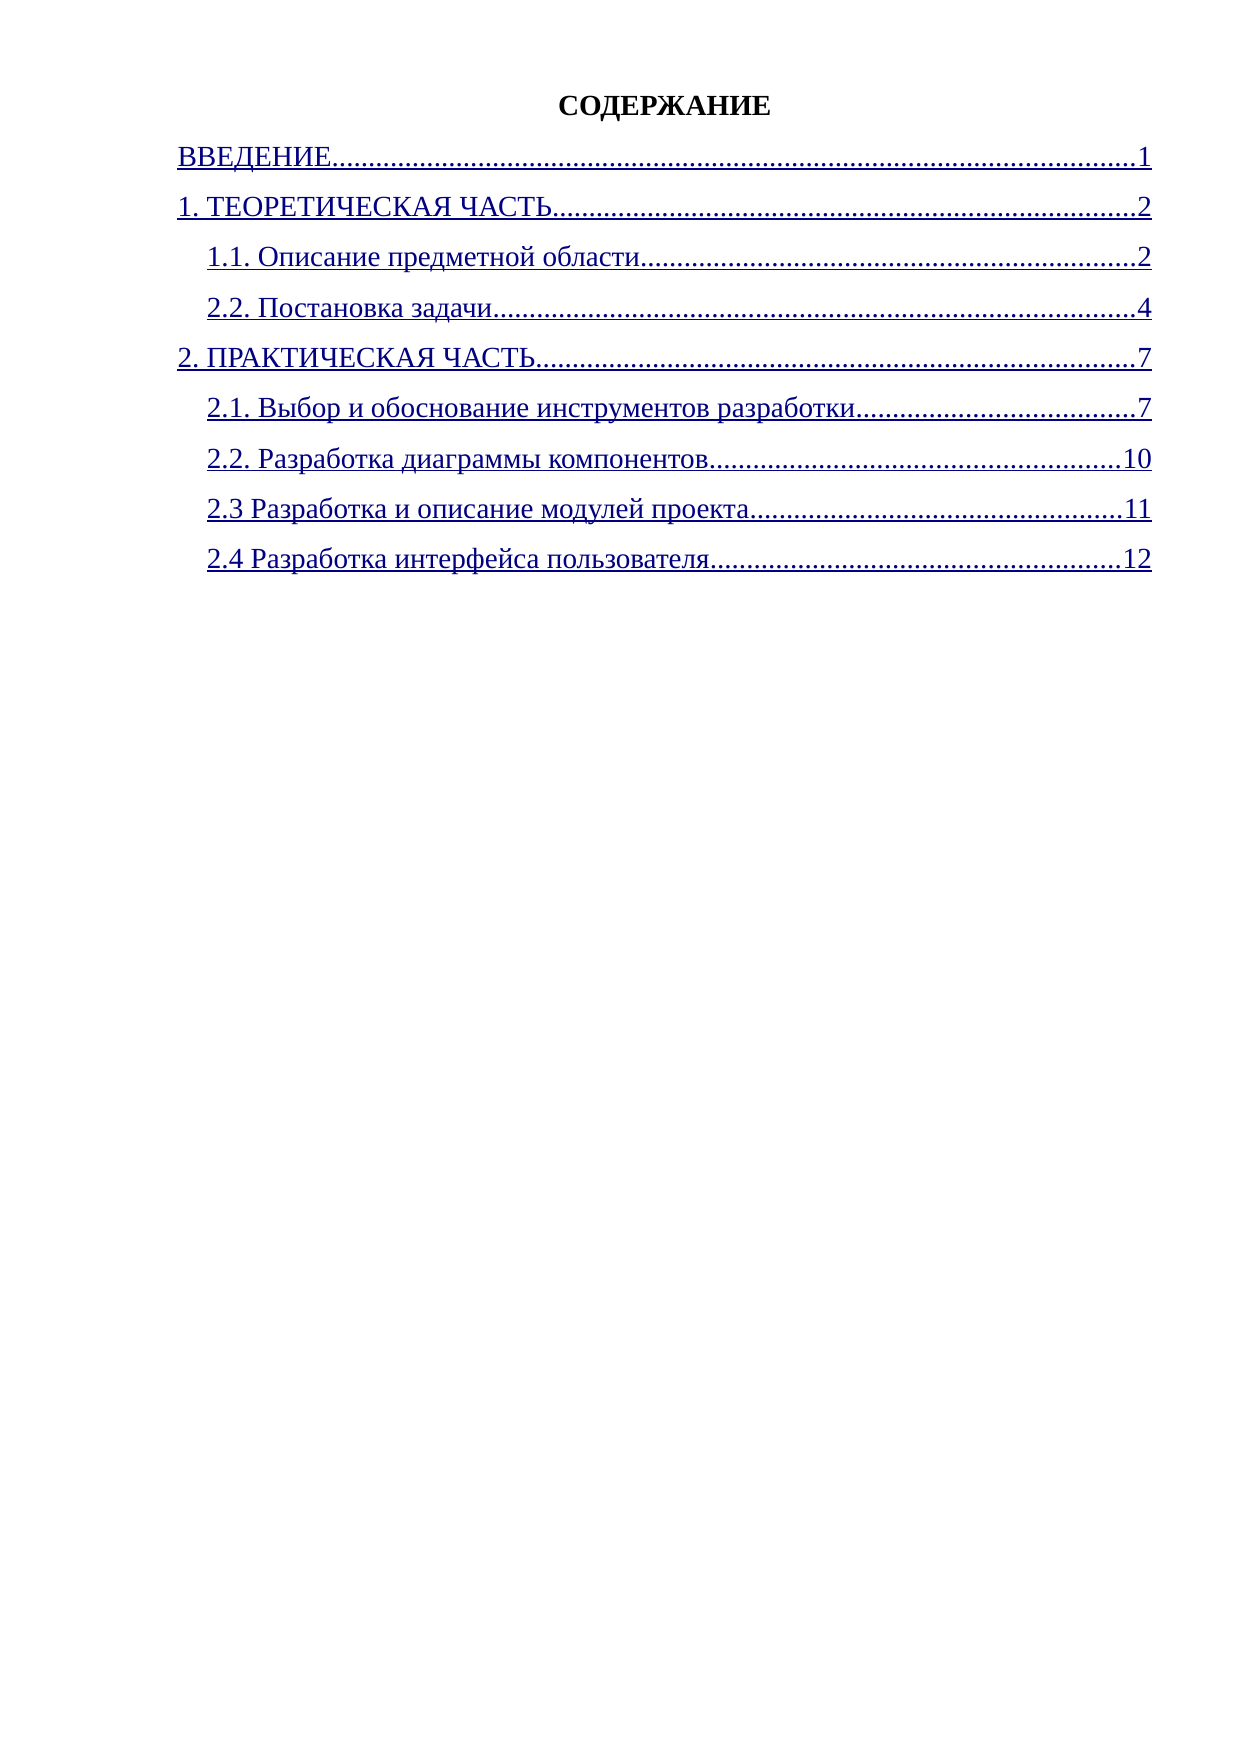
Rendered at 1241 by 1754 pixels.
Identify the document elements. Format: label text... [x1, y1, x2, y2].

text 2.2. Постановка задачи 4 [207, 290, 1152, 319]
text 2.4 Разработка интерфейса пользователя 12 [207, 541, 1152, 570]
text ВВЕДЕНИЕ 1 [177, 139, 1152, 168]
text 2. ПРАКТИЧЕСКАЯ ЧАСТЬ 7 [177, 340, 1152, 369]
text 1. ТЕОРЕТИЧЕСКАЯ ЧАСТЬ 2 [177, 189, 1152, 218]
text 2.3 Разработка и описание модулей проекта 11 [207, 491, 1152, 520]
subtitle Содержание [177, 88, 1152, 122]
text 2.2. Разработка диаграммы компонентов 10 [207, 441, 1152, 470]
text 2.1. Выбор и обоснование инструментов разработки 7 [207, 390, 1152, 419]
text 1.1. Описание предметной области 2 [207, 239, 1152, 269]
